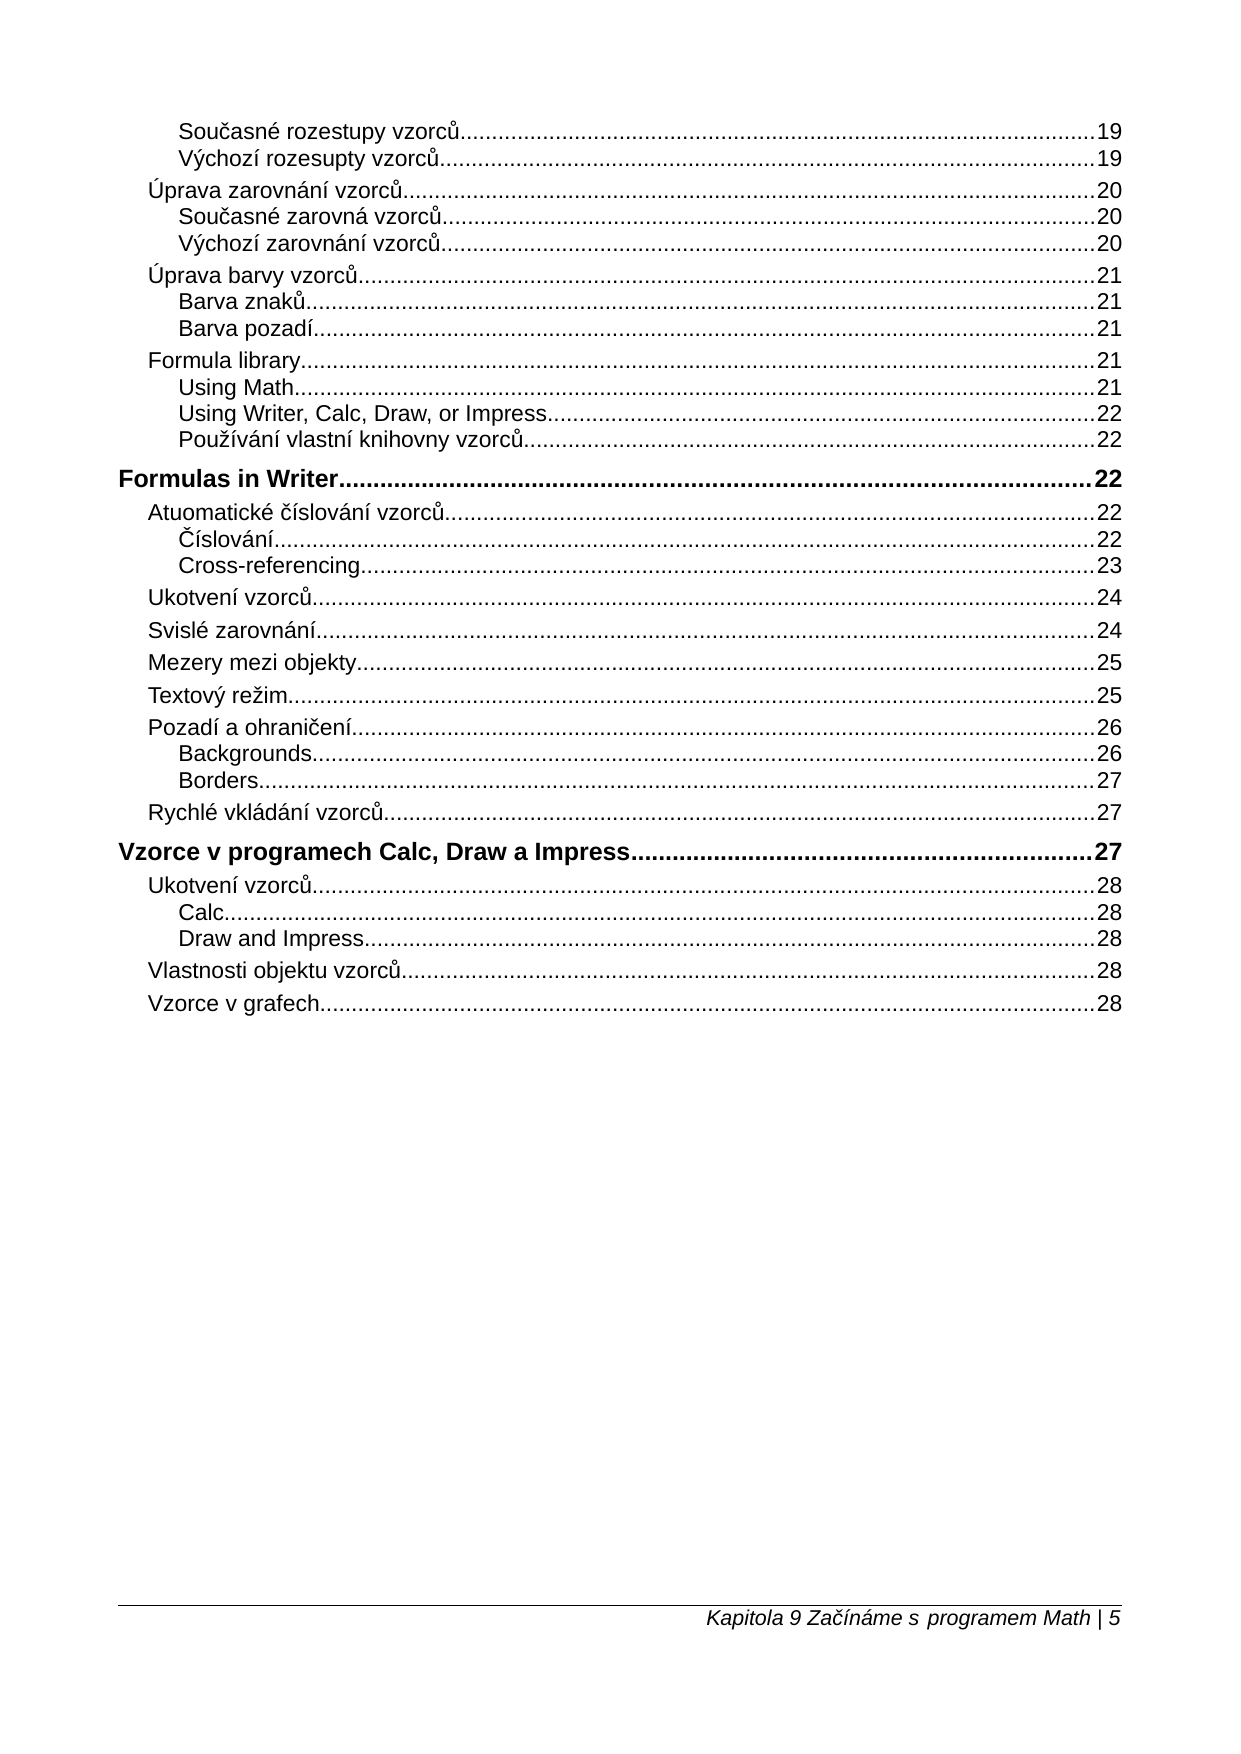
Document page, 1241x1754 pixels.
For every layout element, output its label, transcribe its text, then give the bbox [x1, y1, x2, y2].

text Using Writer, Calc, Draw, or Impress 22 [178, 400, 1122, 426]
text Úprava barvy vzorců 21 [148, 262, 1122, 288]
text Cross-referencing 23 [178, 552, 1122, 578]
text Mezery mezi objekty 25 [148, 649, 1122, 676]
text Backgrounds 26 [178, 740, 1122, 767]
text Úprava zarovnání vzorců 20 [148, 177, 1122, 203]
text Using Math 21 [178, 373, 1122, 400]
text Pozadí a ohraničení 26 [148, 714, 1122, 740]
text Atuomatické číslování vzorců 22 [148, 499, 1122, 526]
text Borders 27 [178, 767, 1122, 793]
text Vzorce v programech Calc, Draw a Impress 27 [118, 837, 1122, 866]
text Calc 28 [178, 898, 1122, 925]
text Používání vlastní knihovny vzorců 22 [178, 426, 1122, 452]
text Číslování 22 [178, 526, 1122, 552]
text Ukotvení vzorců 24 [148, 584, 1122, 611]
text Draw and Impress 28 [178, 925, 1122, 951]
text Ukotvení vzorců 28 [148, 872, 1122, 898]
text Rychlé vkládání vzorců 27 [148, 799, 1122, 825]
text Vlastnosti objektu vzorců 28 [148, 957, 1122, 984]
text Formula library 21 [148, 347, 1122, 373]
text Svislé zarovnání 24 [148, 617, 1122, 643]
text Barva pozadí 21 [178, 315, 1122, 341]
text Současné rozestupy vzorců 19 [178, 118, 1122, 144]
text Vzorce v grafech 28 [148, 990, 1122, 1016]
text Současné zarovná vzorců 20 [178, 203, 1122, 229]
text Výchozí zarovnání vzorců 20 [178, 229, 1122, 256]
text Textový režim 25 [148, 682, 1122, 708]
text Barva znaků 21 [178, 288, 1122, 315]
text Formulas in Writer 22 [118, 464, 1122, 493]
text Výchozí rozesupty vzorců 19 [178, 144, 1122, 171]
